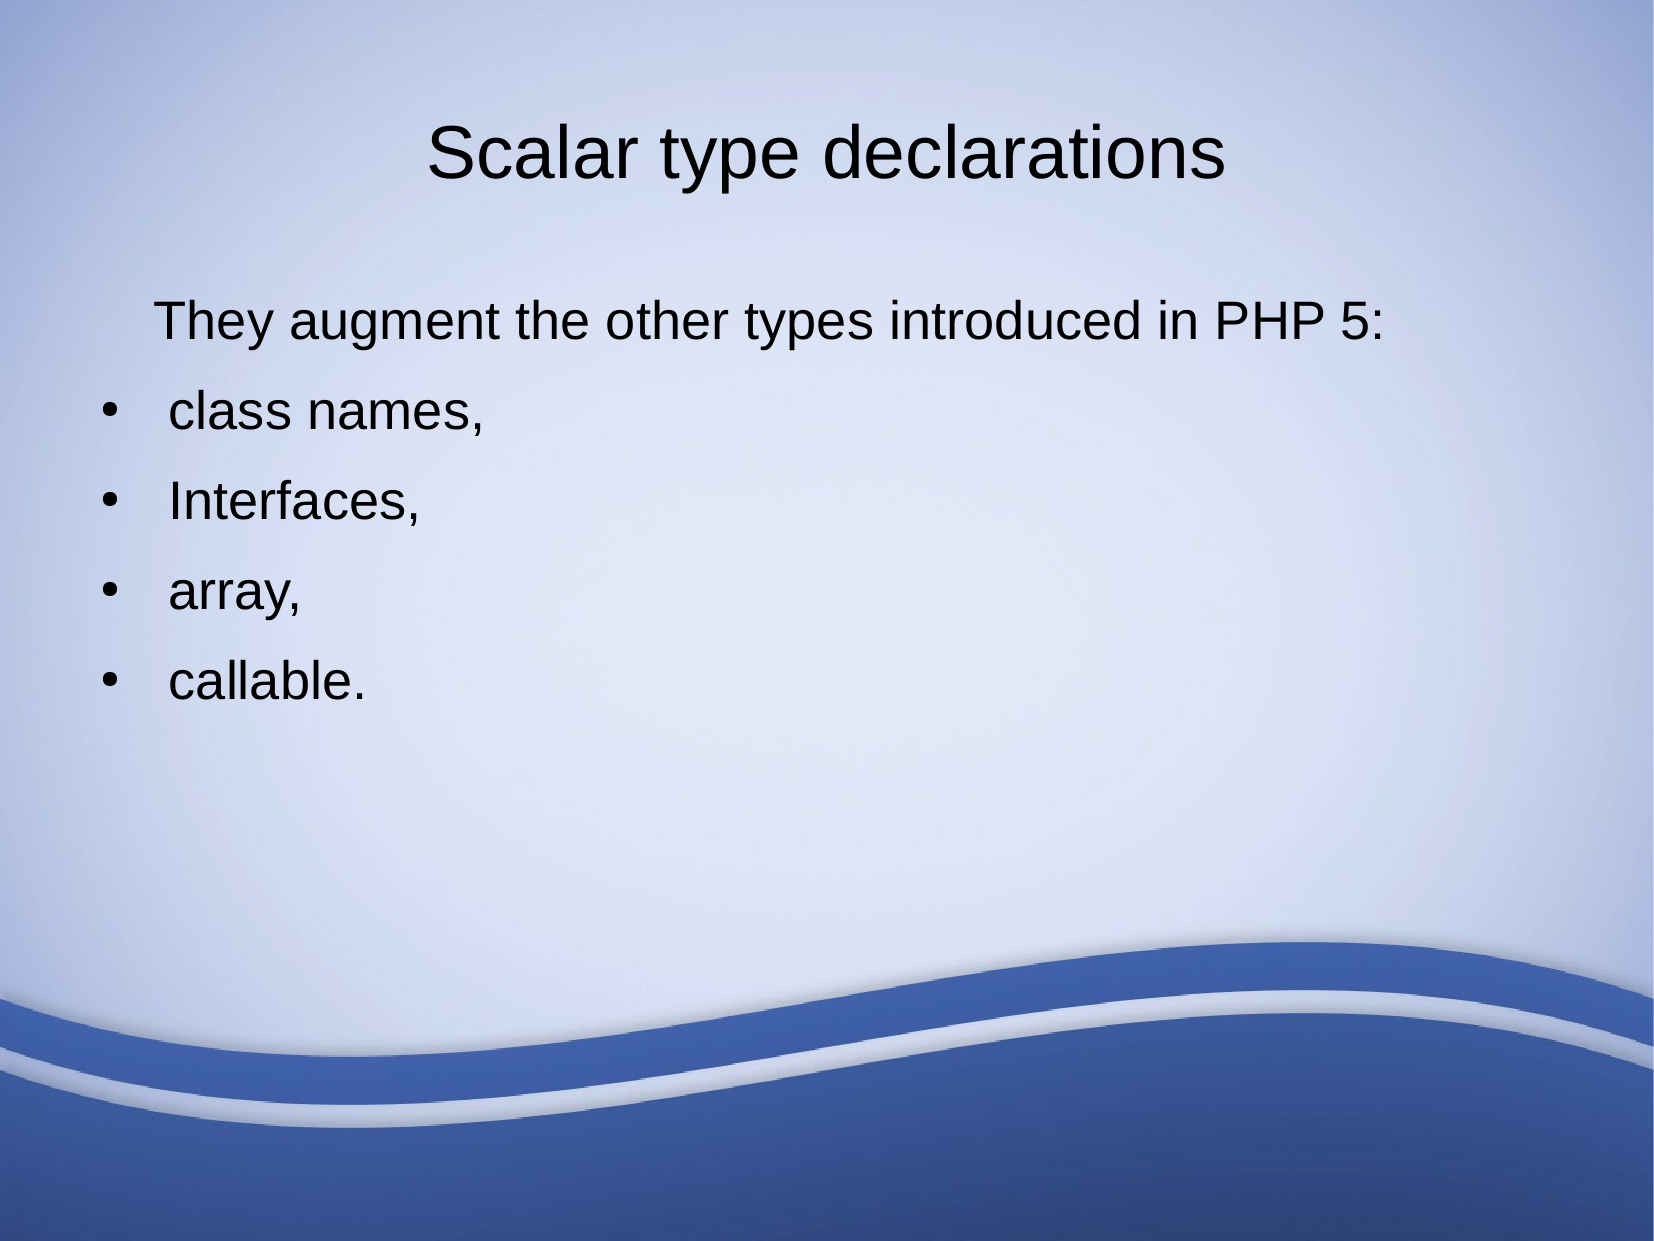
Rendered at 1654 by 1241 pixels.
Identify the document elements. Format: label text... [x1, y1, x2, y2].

list They augment the other types introduced in PHP 5: class names, Interfaces, array, callable. [82, 290, 1571, 1010]
picture [0, 0, 1654, 1241]
title Scalar type declarations [82, 49, 1571, 257]
